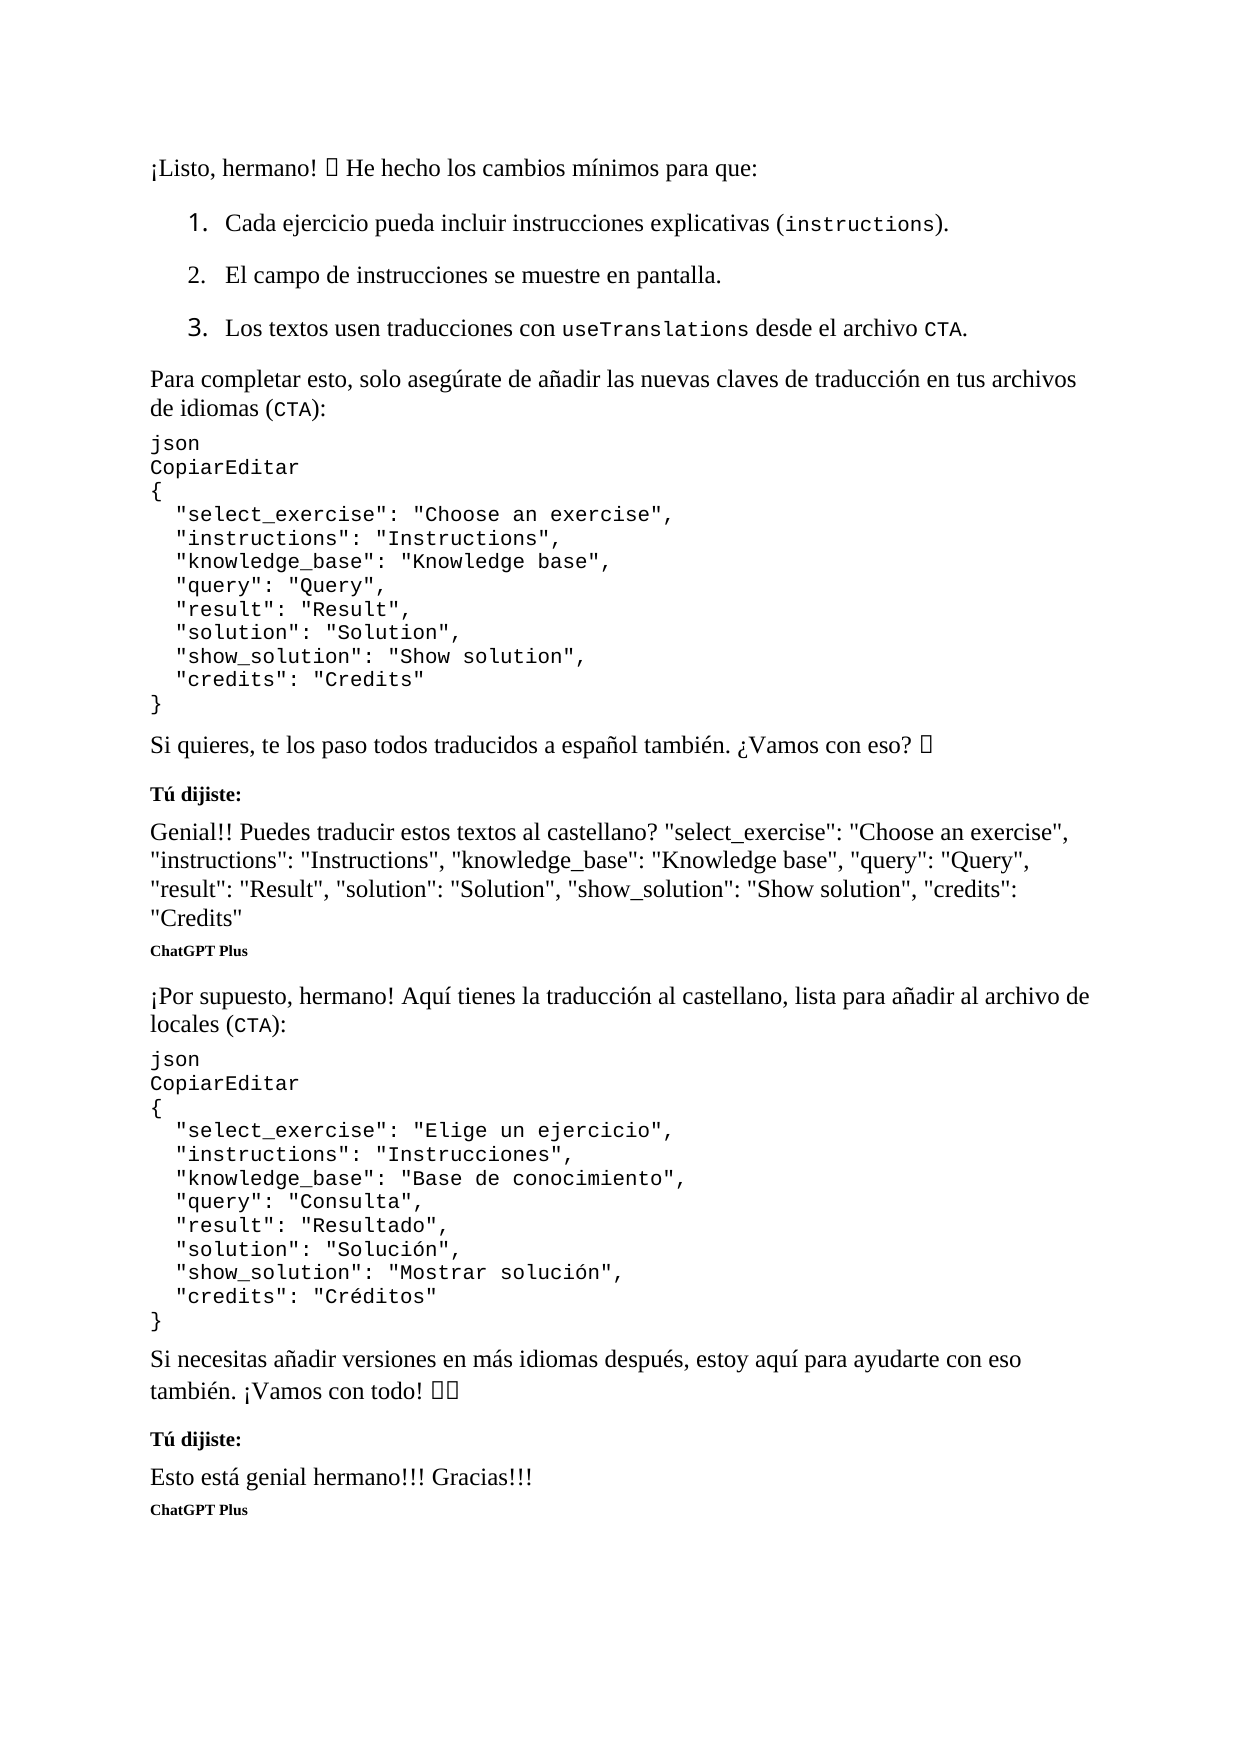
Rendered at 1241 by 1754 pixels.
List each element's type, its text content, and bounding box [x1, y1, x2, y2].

text } [150, 693, 1090, 717]
text "instructions": "Instrucciones", [150, 1144, 1090, 1168]
text "show_solution": "Mostrar solución", [150, 1262, 1090, 1286]
text { [150, 480, 1090, 504]
text "query": "Consulta", [150, 1191, 1090, 1215]
text "result": "Resultado", [150, 1215, 1090, 1239]
text "credits": "Créditos" [150, 1286, 1090, 1309]
subtitle Tú dijiste: [150, 1427, 1090, 1451]
text "instructions": "Instructions", [150, 528, 1090, 551]
text "credits": "Credits" [150, 669, 1090, 693]
text Genial!! Puedes traducir estos textos al castellano? "select_exercise": "Choose an exercise", "instructions": "Instructions", "knowledge_base": "Knowledge base", "query": "Query", "result": "Result", "solution": "Solution", "show_solution": "Show solution", "credits": "Credits" [150, 817, 1090, 932]
text json [150, 433, 1090, 457]
text ¡Por supuesto, hermano! Aquí tienes la traducción al castellano, lista para añadir al archivo de locales (CTA): [150, 981, 1090, 1039]
list Cada ejercicio pueda incluir instrucciones explicativas (instructions). [187, 205, 1090, 239]
text CopiarEditar [150, 1073, 1090, 1097]
text "show_solution": "Show solution", [150, 646, 1090, 669]
text "solution": "Solución", [150, 1239, 1090, 1262]
text CopiarEditar [150, 457, 1090, 480]
text json [150, 1049, 1090, 1073]
text Si necesitas añadir versiones en más idiomas después, estoy aquí para ayudarte con eso también. ¡Vamos con todo! 🚀💥 [150, 1344, 1090, 1406]
text ¡Listo, hermano! 🎯 He hecho los cambios mínimos para que: [150, 150, 1090, 184]
list Los textos usen traducciones con useTranslations desde el archivo CTA. [187, 309, 1090, 343]
text { [150, 1097, 1090, 1120]
text Si quieres, te los paso todos traducidos a español también. ¿Vamos con eso? 🙌 [150, 727, 1090, 761]
text "query": "Query", [150, 575, 1090, 598]
text "knowledge_base": "Knowledge base", [150, 551, 1090, 575]
text Para completar esto, solo asegúrate de añadir las nuevas claves de traducción en tus archivos de idiomas (CTA): [150, 364, 1090, 423]
text "solution": "Solution", [150, 622, 1090, 646]
text "result": "Result", [150, 598, 1090, 622]
text "select_exercise": "Choose an exercise", [150, 504, 1090, 528]
subtitle Tú dijiste: [150, 782, 1090, 806]
text "knowledge_base": "Base de conocimiento", [150, 1168, 1090, 1191]
text Esto está genial hermano!!! Gracias!!! [150, 1462, 1090, 1491]
subtitle ChatGPT Plus [150, 942, 1090, 960]
text } [150, 1309, 1090, 1333]
subtitle ChatGPT Plus [150, 1501, 1090, 1519]
list El campo de instrucciones se muestre en pantalla. [187, 260, 1090, 288]
text "select_exercise": "Elige un ejercicio", [150, 1120, 1090, 1144]
